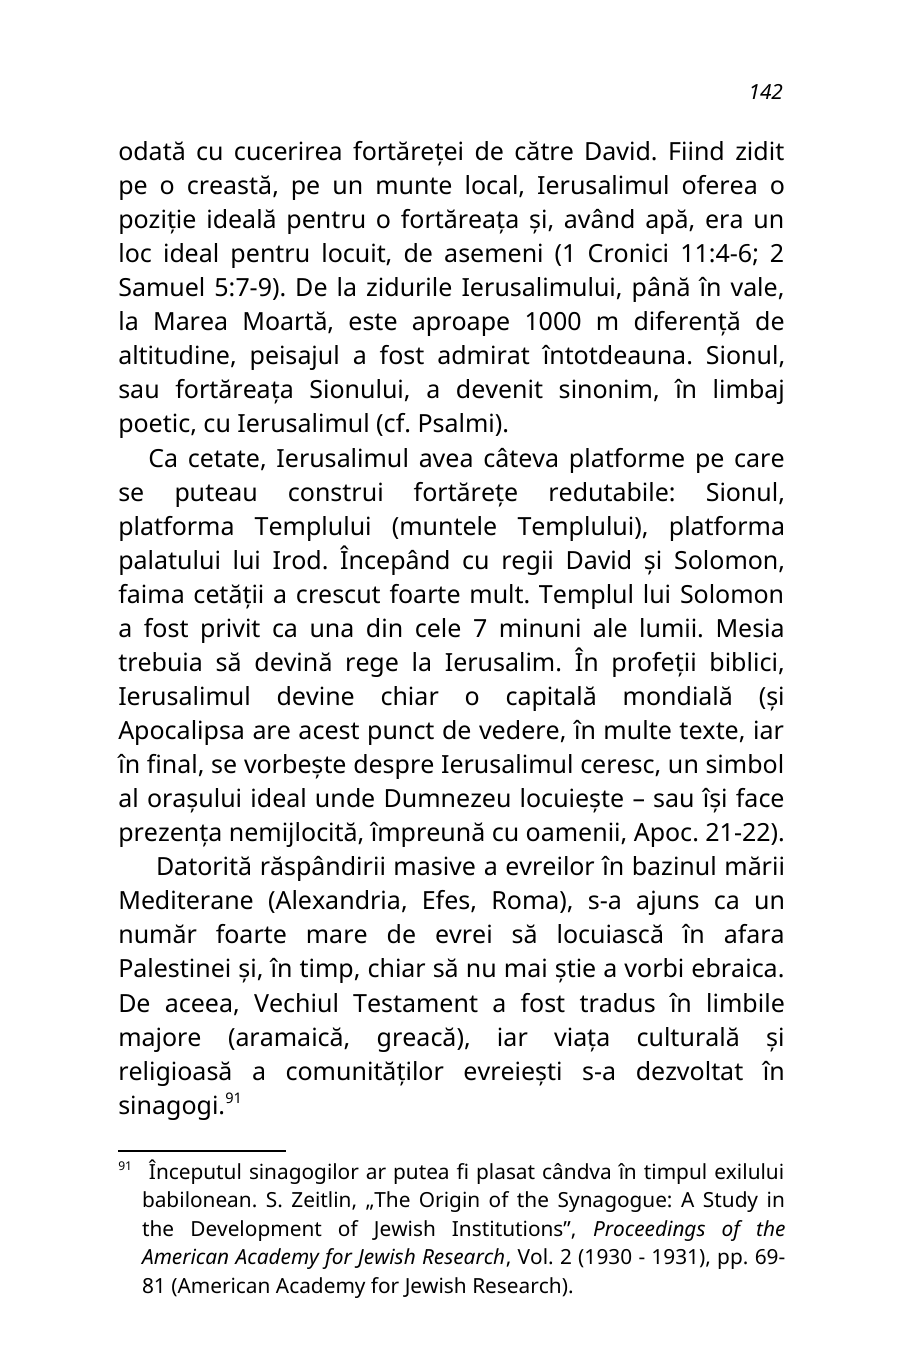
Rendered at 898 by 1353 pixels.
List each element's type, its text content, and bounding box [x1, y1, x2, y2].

text Datorită răspândirii masive a evreilor în bazinul mării Mediterane (Alexandria, Efes, Roma), s-a ajuns ca un număr foarte mare de evrei să locuiască în afara Palestinei şi, în timp, chiar să nu mai ştie a vorbi ebraica. De aceea, Vechiul Testament a fost tradus în limbile majore (aramaică, greacă), iar viaţa culturală şi religioasă a comunităţilor evreieşti s-a dezvoltat în sinagogi. [118, 849, 786, 1121]
text Ca cetate, Ierusalimul avea câteva platforme pe care se puteau construi fortăreţe redutabile: Sionul, platforma Templului (muntele Templului), platforma palatului lui Irod. Începând cu regii David şi Solomon, faima cetăţii a crescut foarte mult. Templul lui Solomon a fost privit ca una din cele 7 minuni ale lumii. Mesia trebuia să devină rege la Ierusalim. În profeţii biblici, Ierusalimul devine chiar o capitală mondială (şi Apocalipsa are acest punct de vedere, în multe texte, iar în final, se vorbeşte despre Ierusalimul ceresc, un simbol al oraşului ideal unde Dumnezeu locuieşte – sau îşi face prezenţa nemijlocită, împreună cu oamenii, Apoc. 21-22). [118, 440, 786, 849]
text odată cu cucerirea fortăreţei de către David. Fiind zidit pe o creastă, pe un munte local, Ierusalimul oferea o poziţie ideală pentru o fortăreaţa şi, având apă, era un loc ideal pentru locuit, de asemeni (1 Cronici 11:4-6; 2 Samuel 5:7-9). De la zidurile Ierusalimului, până în vale, la Marea Moartă, este aproape 1000 m diferenţă de altitudine, peisajul a fost admirat întotdeauna. Sionul, sau fortăreaţa Sionului, a devenit sinonim, în limbaj poetic, cu Ierusalimul (cf. Psalmi). [118, 134, 786, 440]
text Începutul sinagogilor ar putea fi plasat cândva în timpul exilului babilonean. S. Zeitlin, „The Origin of the Synagogue: A Study in the Development of Jewish Institutions”, Proceedings of the American Academy for Jewish Research, Vol. 2 (1930 - 1931), pp. 69-81 (American Academy for Jewish Research). [118, 1157, 786, 1299]
